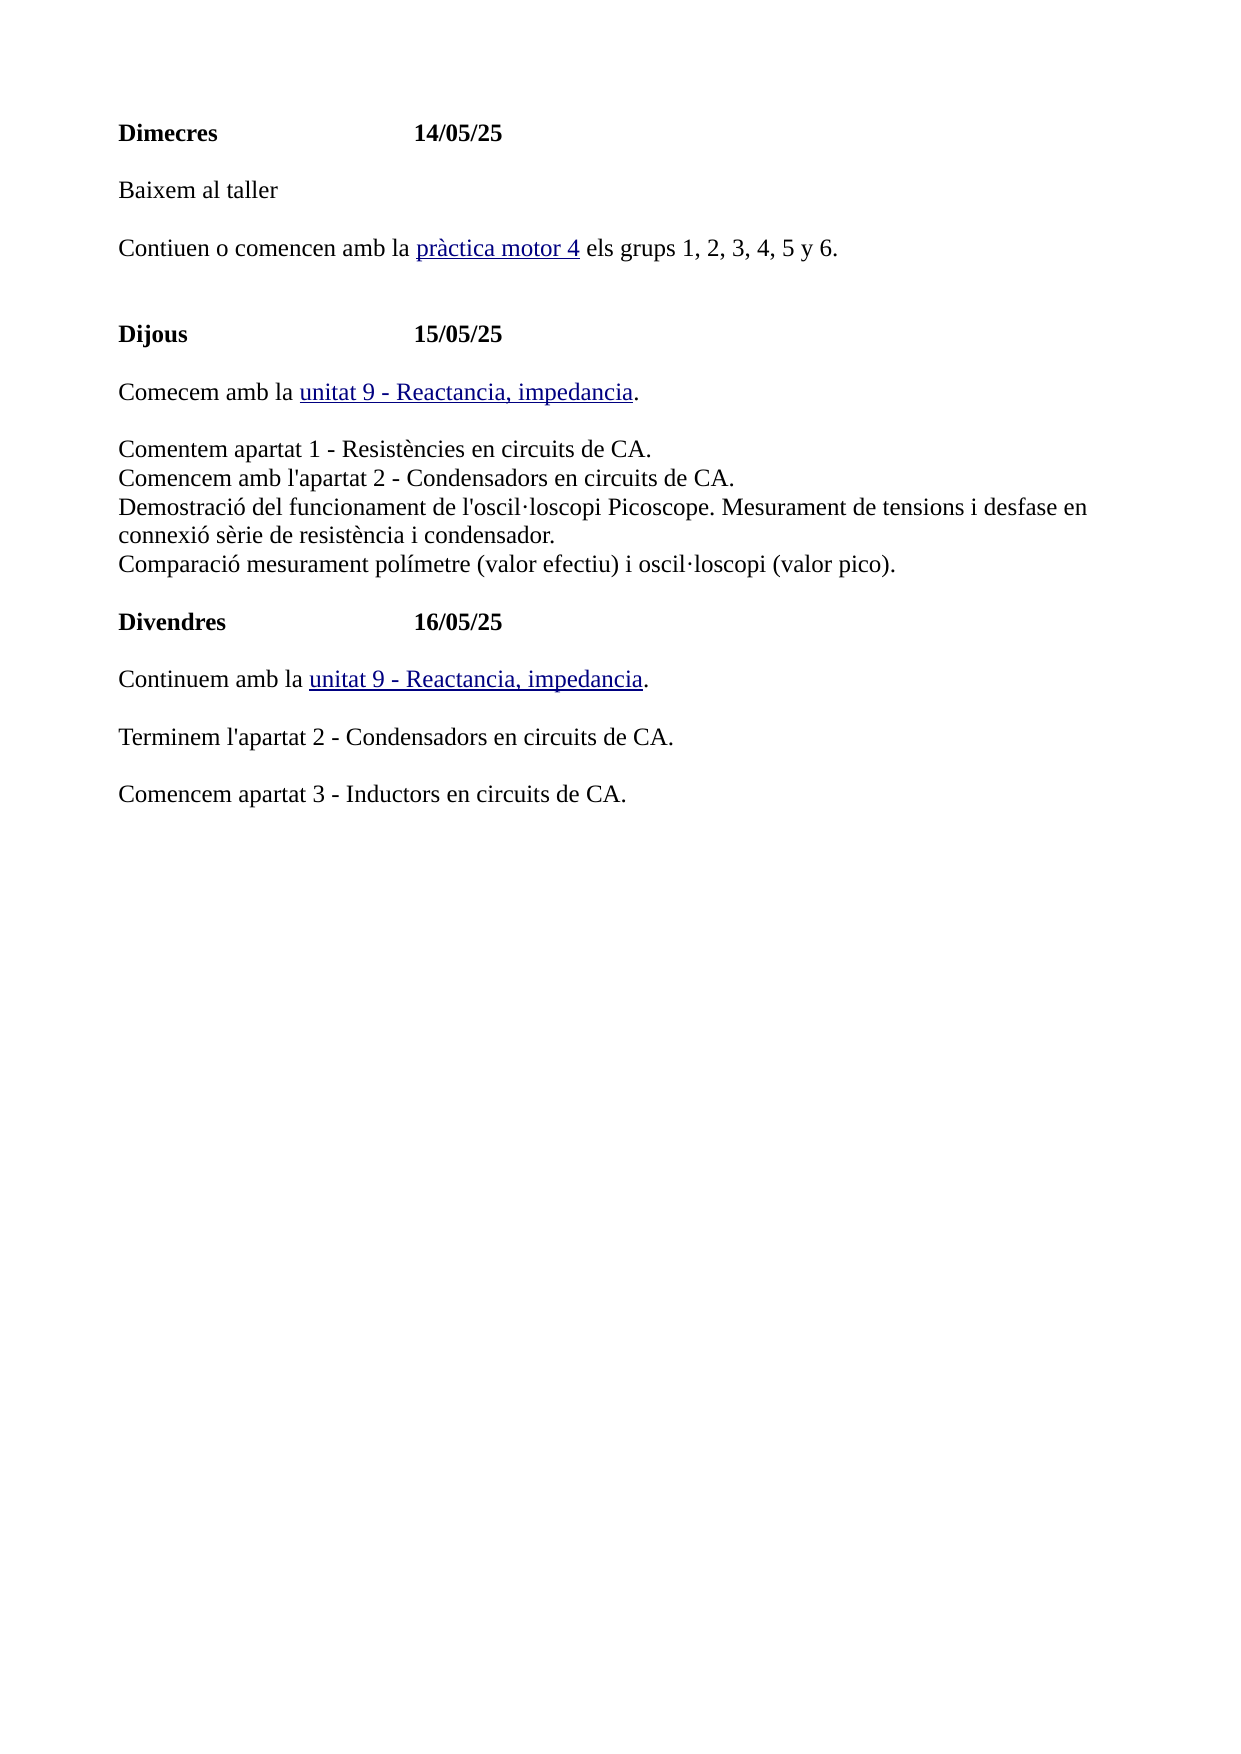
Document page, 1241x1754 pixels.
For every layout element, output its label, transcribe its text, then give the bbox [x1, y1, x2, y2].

text Dijous 15/05/25 [118, 319, 1122, 348]
text Comecem amb la unitat 9 - Reactancia, impedancia. [118, 377, 1122, 406]
text Comparació mesurament polímetre (valor efectiu) i oscil·loscopi (valor pico). [118, 549, 1122, 578]
text Divendres 16/05/25 [118, 607, 1122, 636]
text Contiuen o comencen amb la pràctica motor 4 els grups 1, 2, 3, 4, 5 y 6. [118, 233, 1122, 262]
text Demostració del funcionament de l'oscil·loscopi Picoscope. Mesurament de tensions i desfase en connexió sèrie de resistència i condensador. [118, 492, 1122, 549]
text Comentem apartat 1 - Resistències en circuits de CA. [118, 434, 1122, 463]
text Terminem l'apartat 2 - Condensadors en circuits de CA. [118, 722, 1122, 751]
text Dimecres 14/05/25 [118, 118, 1122, 147]
text Continuem amb la unitat 9 - Reactancia, impedancia. [118, 664, 1122, 693]
text Baixem al taller [118, 176, 1122, 204]
text Comencem amb l'apartat 2 - Condensadors en circuits de CA. [118, 463, 1122, 492]
text Comencem apartat 3 - Inductors en circuits de CA. [118, 779, 1122, 808]
